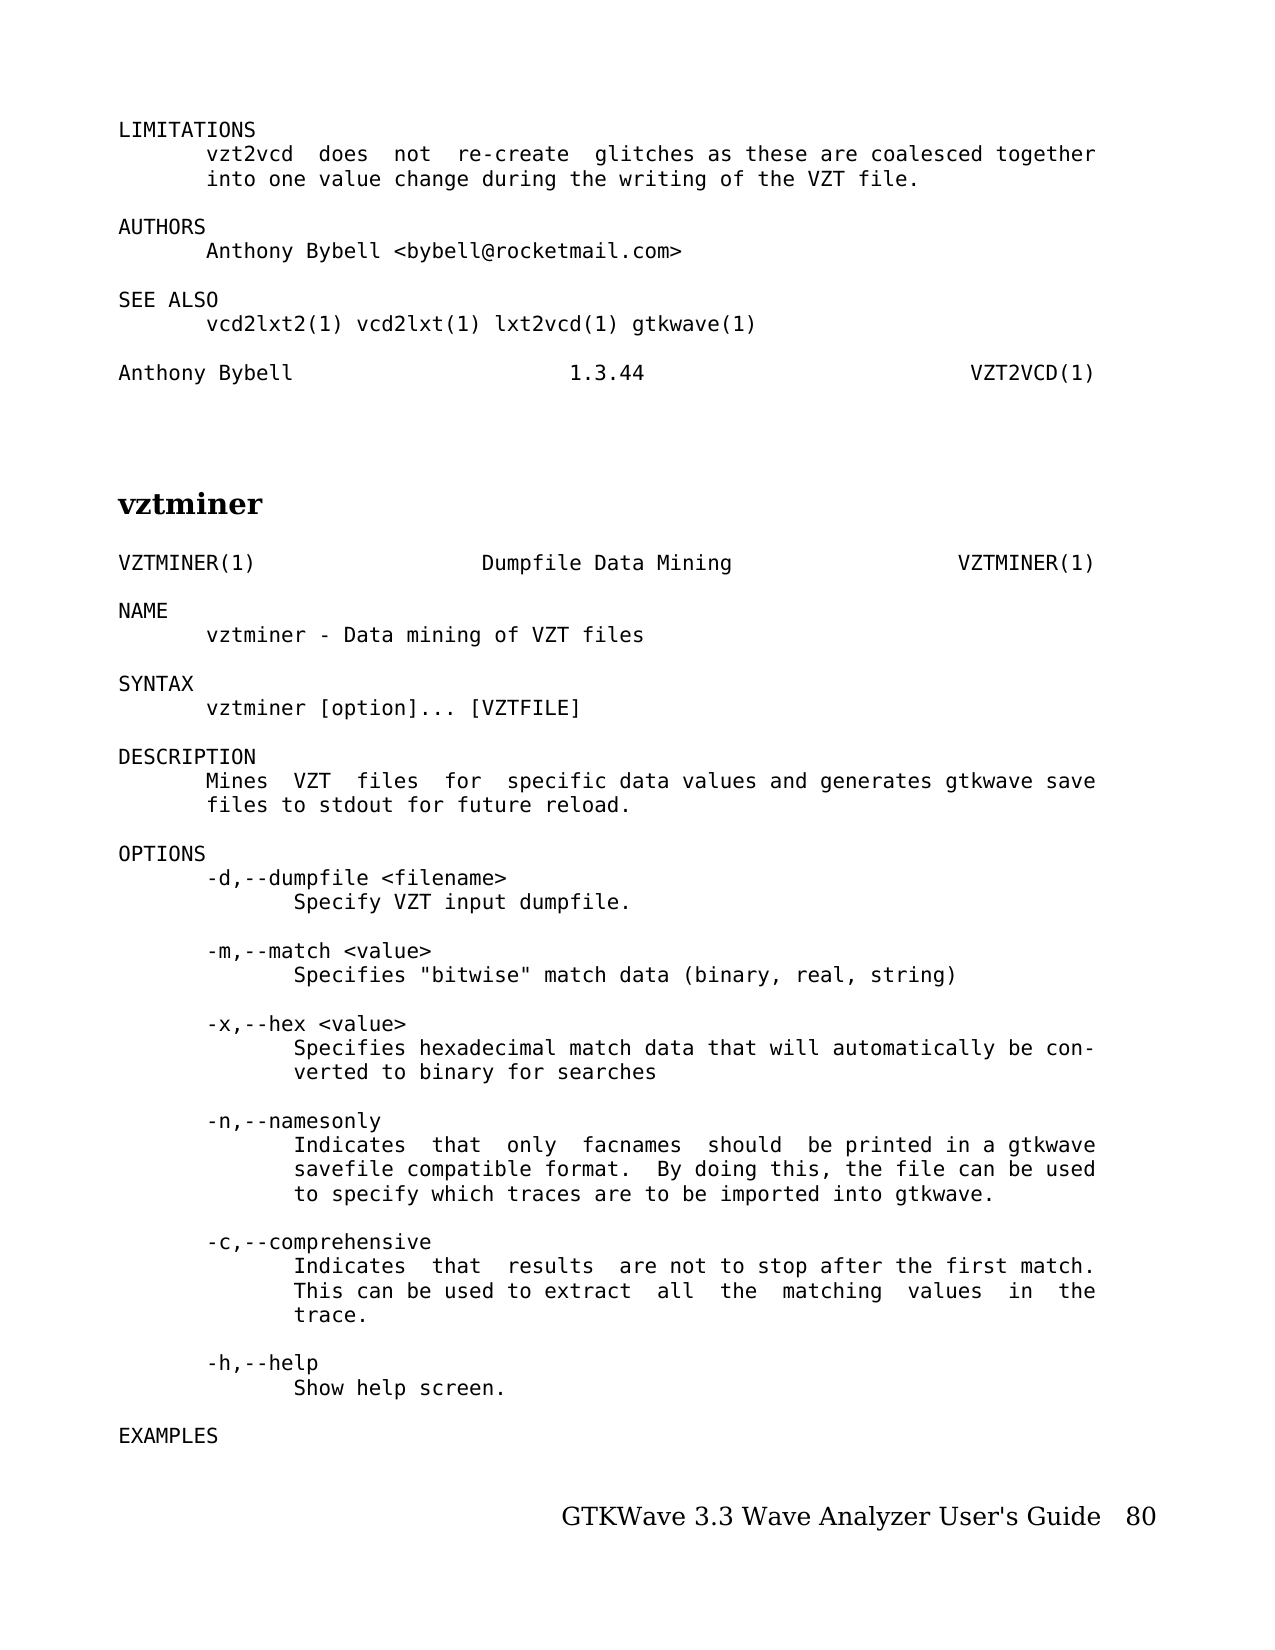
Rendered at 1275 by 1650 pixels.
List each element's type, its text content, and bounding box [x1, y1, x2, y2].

text -c,--comprehensive [118, 1230, 1157, 1254]
text Specifies "bitwise" match data (binary, real, string) [118, 963, 1157, 987]
text DESCRIPTION [118, 745, 1157, 769]
text Anthony Bybell 1.3.44 VZT2VCD(1) [118, 361, 1157, 385]
text -h,--help [118, 1351, 1157, 1376]
text OPTIONS [118, 842, 1157, 866]
text files to stdout for future reload. [118, 793, 1157, 817]
text SEE ALSO [118, 288, 1157, 312]
text Mines VZT files for specific data values and generates gtkwave save [118, 769, 1157, 793]
subtitle vztminer [118, 487, 1157, 521]
text -x,--hex <value> [118, 1012, 1157, 1036]
text SYNTAX [118, 672, 1157, 696]
text to specify which traces are to be imported into gtkwave. [118, 1182, 1157, 1206]
text Specifies hexadecimal match data that will automatically be con- [118, 1036, 1157, 1060]
text vztminer [option]... [VZTFILE] [118, 696, 1157, 720]
text NAME [118, 599, 1157, 623]
text This can be used to extract all the matching values in the [118, 1279, 1157, 1303]
text Specify VZT input dumpfile. [118, 890, 1157, 914]
text verted to binary for searches [118, 1060, 1157, 1084]
text VZTMINER(1) Dumpfile Data Mining VZTMINER(1) [118, 551, 1157, 575]
text -d,--dumpfile <filename> [118, 866, 1157, 890]
text Indicates that results are not to stop after the first match. [118, 1254, 1157, 1279]
text savefile compatible format. By doing this, the file can be used [118, 1157, 1157, 1182]
text Show help screen. [118, 1376, 1157, 1400]
text EXAMPLES [118, 1424, 1157, 1448]
text vcd2lxt2(1) vcd2lxt(1) lxt2vcd(1) gtkwave(1) [118, 312, 1157, 337]
text vzt2vcd does not re-create glitches as these are coalesced together [118, 142, 1157, 167]
text vztminer - Data mining of VZT files [118, 623, 1157, 648]
text Indicates that only facnames should be printed in a gtkwave [118, 1133, 1157, 1157]
text Anthony Bybell <bybell@rocketmail.com> [118, 239, 1157, 264]
text AUTHORS [118, 215, 1157, 239]
text into one value change during the writing of the VZT file. [118, 167, 1157, 191]
text trace. [118, 1303, 1157, 1327]
text -m,--match <value> [118, 939, 1157, 963]
text LIMITATIONS [118, 118, 1157, 142]
text -n,--namesonly [118, 1109, 1157, 1133]
